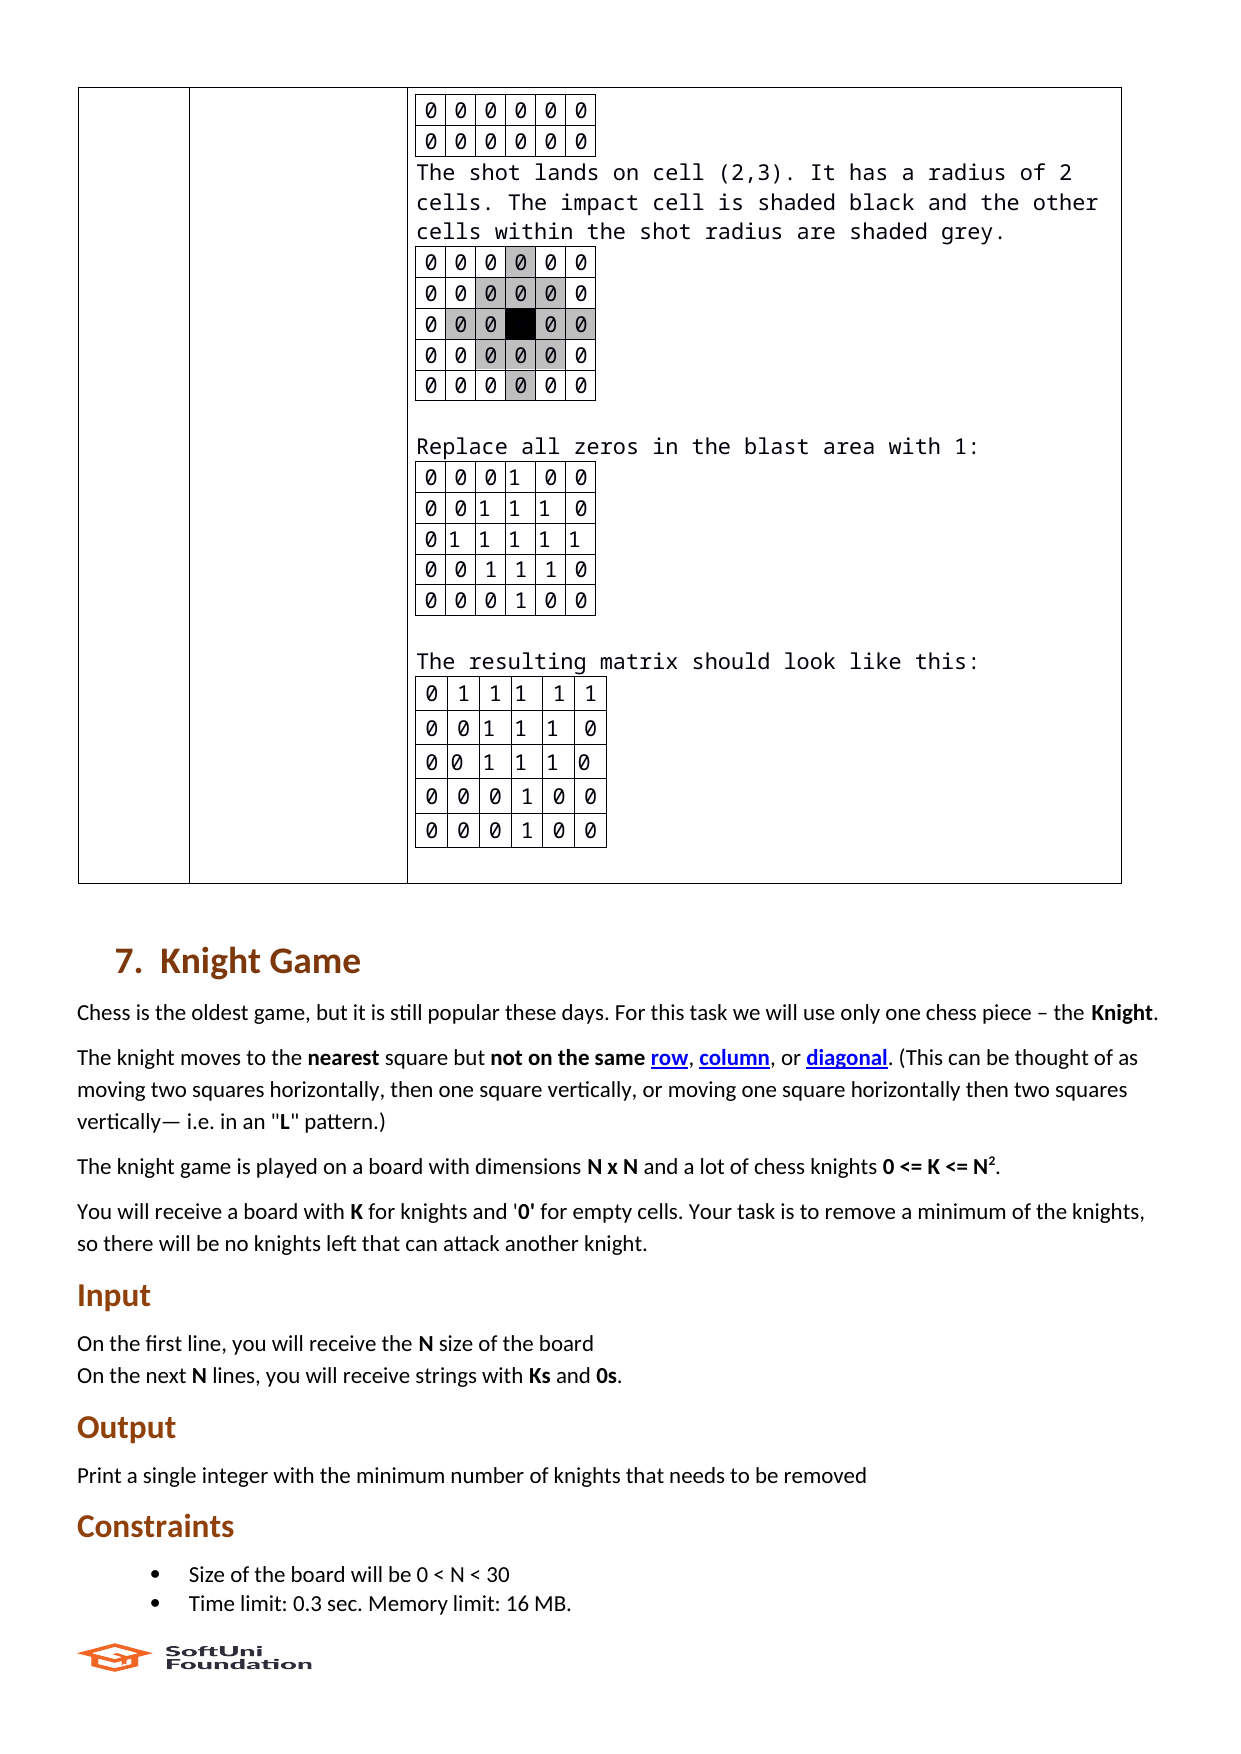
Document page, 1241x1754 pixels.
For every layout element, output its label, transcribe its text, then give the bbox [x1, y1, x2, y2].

table_cell 1 [512, 814, 542, 847]
subtitle Input [77, 1274, 1163, 1314]
table_cell 0 [480, 814, 511, 847]
table_cell 0 [575, 779, 606, 812]
table_cell 0 [446, 371, 475, 400]
text The knight game is played on a board with dimensions N x N and a lot of chess knights 0 <= K <= N2. [77, 1152, 1163, 1180]
table_cell 0 [446, 278, 475, 308]
table_header 0 [566, 462, 595, 492]
table_header 0 [506, 247, 535, 277]
table_cell 0 [536, 371, 565, 400]
table_header 1 [448, 677, 479, 710]
table_cell 1 [512, 745, 542, 778]
subtitle Output [77, 1406, 1163, 1446]
table_cell 0 [575, 814, 606, 847]
table_cell 0 [566, 555, 595, 584]
table_cell 0 [536, 278, 565, 308]
table_cell 0 [536, 340, 565, 369]
table_cell 0 [536, 585, 565, 615]
table_cell 0 [476, 126, 505, 156]
table_cell 0 [543, 814, 574, 847]
list Time limit: 0.3 sec. Memory limit: 16 MB. [151, 1589, 1163, 1617]
text On the next N lines, you will receive strings with Ks and 0s. [77, 1361, 1163, 1389]
table_cell 0 [506, 95, 535, 125]
table_cell 1 [566, 524, 595, 553]
list Size of the board will be 0 < N < 30 [151, 1561, 1163, 1589]
table_cell 0 [506, 371, 535, 400]
table_cell 0 [446, 340, 475, 369]
table_cell 0 [566, 371, 595, 400]
text Chess is the oldest game, but it is still popular these days. For this task we will use only one chess piece – the Knight. [77, 998, 1163, 1026]
table_cell 0 [536, 95, 565, 125]
table_cell 0 [446, 493, 475, 523]
table_cell 0 [416, 585, 445, 615]
table_cell 0 [416, 278, 445, 308]
table_cell The shot lands on cell (2,3). It has a radius of 2 cells. The impact cell is shaded black and the other cells within the shot radius are shaded grey. Replace all zeros in the blast area with 1: The resulting matrix should look like this: [408, 88, 1121, 883]
table_header 1 [480, 677, 511, 710]
table_header 0 [446, 462, 475, 492]
table_header 0 [416, 677, 447, 710]
table_header 1 [506, 462, 535, 492]
subtitle Knight Game [114, 937, 1163, 983]
table_cell 0 [416, 814, 447, 847]
table_cell 1 [506, 555, 535, 584]
table_cell 0 [416, 745, 447, 778]
table_cell 0 [416, 779, 447, 812]
table_cell 1 [512, 779, 542, 812]
table_cell 0 [448, 814, 479, 847]
text You will receive a board with K for knights and '0' for empty cells. Your task is to remove a minimum of the knights, so there will be no knights left that can attack another knight. [77, 1197, 1163, 1257]
table_cell 1 [506, 585, 535, 615]
table_header 1 [575, 677, 606, 710]
table_cell 0 [566, 126, 595, 156]
table_cell 0 [416, 309, 445, 339]
table_cell [190, 88, 407, 883]
table_cell 1 [536, 493, 565, 523]
table_cell 0 [566, 340, 595, 369]
table_cell 1 [480, 745, 511, 778]
table_cell 1 [476, 524, 505, 553]
text The knight moves to the nearest square but not on the same row, column, or diagonal. (This can be thought of as moving two squares horizontally, then one square vertically, or moving one square horizontally then two squares vertically— i.e. in an "L" pattern.) [77, 1043, 1163, 1136]
table_cell 1 [543, 711, 574, 744]
table_cell 0 [416, 711, 447, 744]
table_cell 0 [416, 95, 445, 125]
table_cell 0 [476, 371, 505, 400]
table_cell 0 [416, 493, 445, 523]
table_cell 0 [476, 278, 505, 308]
table_cell 1 [536, 555, 565, 584]
table_cell 0 [446, 95, 475, 125]
table_header 0 [476, 247, 505, 277]
table_cell 0 [448, 779, 479, 812]
table_cell 0 [566, 278, 595, 308]
table_cell 0 [476, 340, 505, 369]
table_cell 0 [446, 585, 475, 615]
table_header 1 [512, 677, 542, 710]
table_cell 0 [543, 779, 574, 812]
table_cell 0 [446, 126, 475, 156]
table_cell 0 [566, 309, 595, 339]
table_cell 0 [476, 95, 505, 125]
table_cell 1 [512, 711, 542, 744]
table_header 0 [566, 247, 595, 277]
table_cell 0 [416, 555, 445, 584]
table_header 0 [476, 462, 505, 492]
table_cell 0 [416, 340, 445, 369]
picture [76, 1643, 312, 1672]
table_cell 1 [480, 711, 511, 744]
table_cell 0 [506, 126, 535, 156]
subtitle Constraints [77, 1506, 1163, 1546]
table_cell 1 [476, 555, 505, 584]
table_cell 0 [448, 711, 479, 744]
table_cell 0 [566, 493, 595, 523]
table_header 0 [536, 247, 565, 277]
table_header 0 [416, 462, 445, 492]
table_cell 0 [506, 340, 535, 369]
table_cell 0 [566, 95, 595, 125]
table_cell 0 [448, 745, 479, 778]
table_header 0 [536, 462, 565, 492]
table_cell 1 [506, 524, 535, 553]
table_cell 0 [416, 524, 445, 553]
table_cell 0 [446, 555, 475, 584]
table_cell 0 [536, 126, 565, 156]
table_header 0 [446, 247, 475, 277]
table_cell 0 [575, 711, 606, 744]
table_cell 0 [566, 585, 595, 615]
table_cell [79, 88, 189, 883]
table_cell 1 [536, 524, 565, 553]
table_cell 0 [536, 309, 565, 339]
table_cell 1 [446, 524, 475, 553]
table_header 0 [416, 247, 445, 277]
table_header 1 [543, 677, 574, 710]
text Print a single integer with the minimum number of knights that needs to be removed [77, 1461, 1163, 1489]
table_cell 1 [506, 493, 535, 523]
table_cell 0 [506, 278, 535, 308]
table_cell 0 [416, 371, 445, 400]
table_cell 1 [476, 493, 505, 523]
table_cell 0 [476, 585, 505, 615]
table_cell 0 [506, 309, 535, 339]
table_cell 0 [476, 309, 505, 339]
table_cell 1 [543, 745, 574, 778]
table_cell 0 [416, 126, 445, 156]
text On the first line, you will receive the N size of the board [77, 1329, 1163, 1357]
table_cell 0 [480, 779, 511, 812]
table_cell 0 [575, 745, 606, 778]
table_cell 0 [446, 309, 475, 339]
